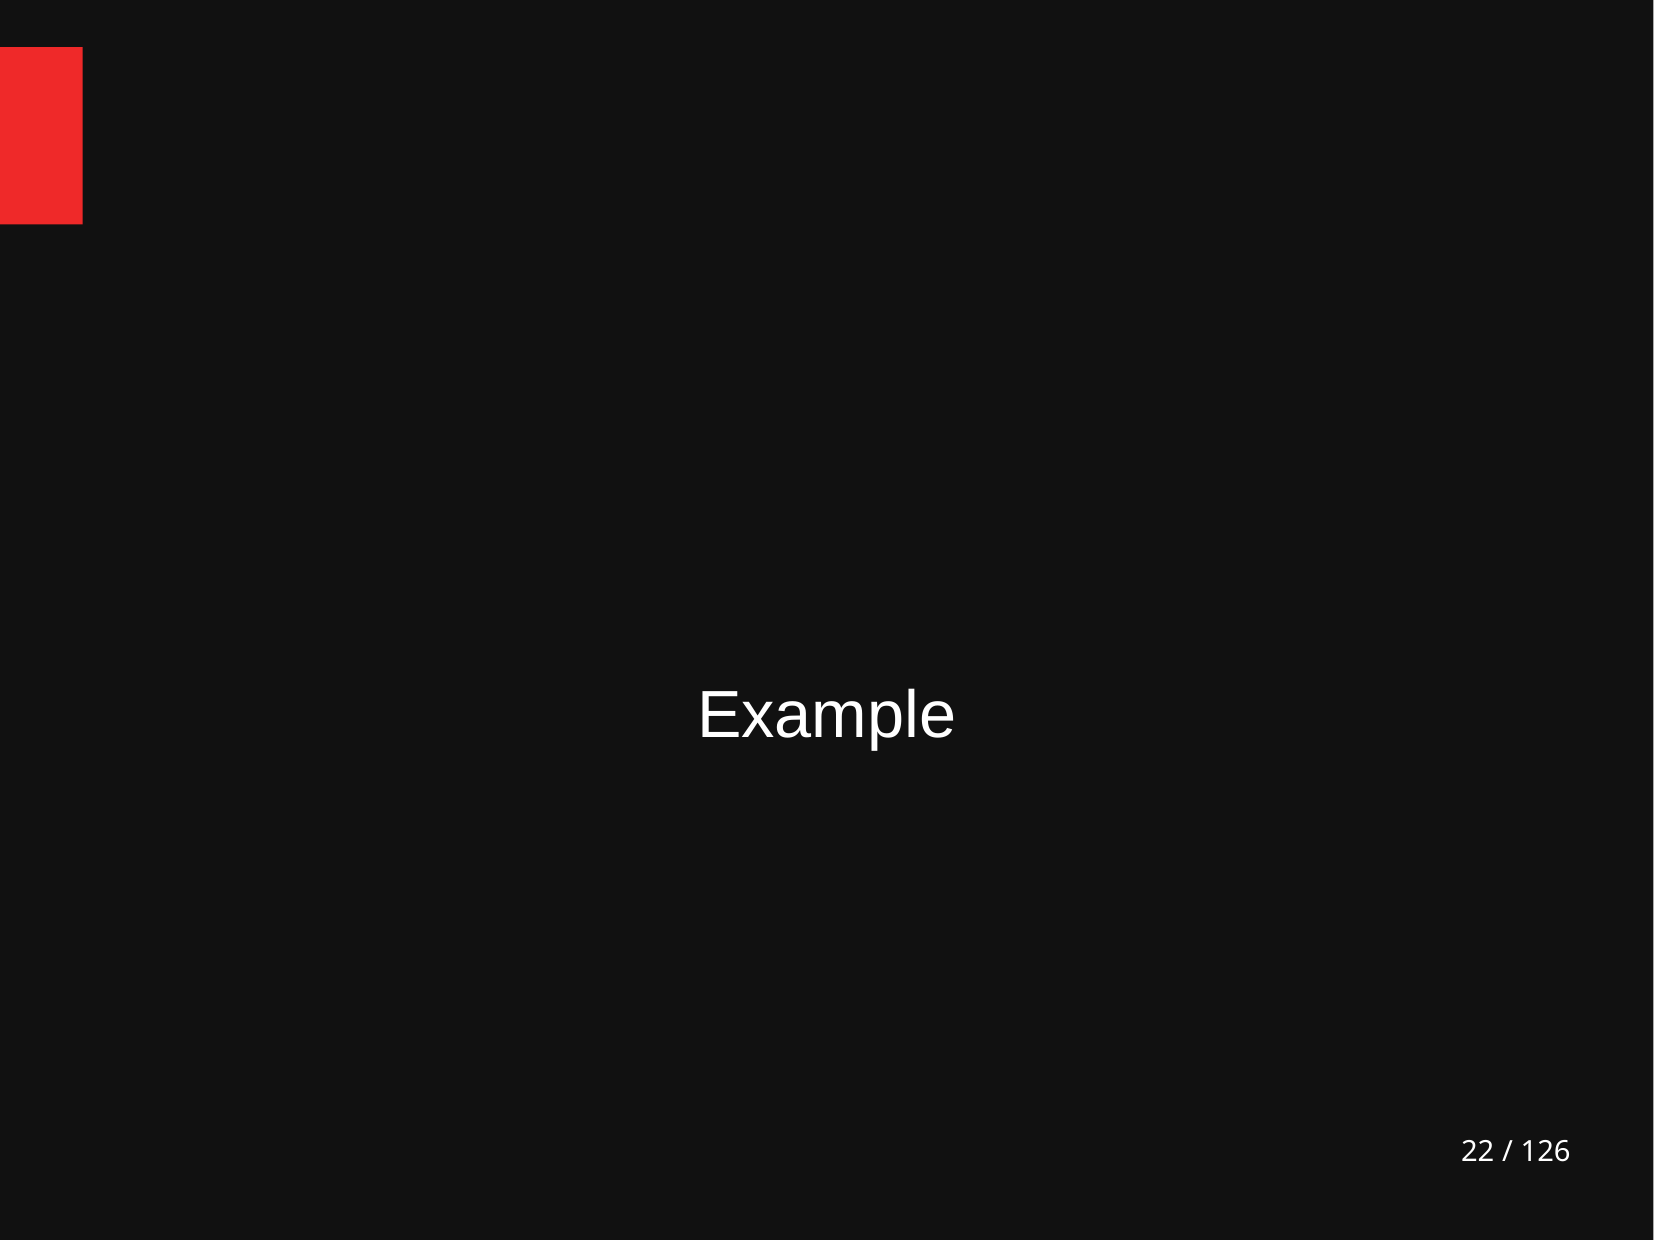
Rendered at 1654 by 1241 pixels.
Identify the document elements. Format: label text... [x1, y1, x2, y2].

subtitle Example [118, 354, 1536, 1074]
